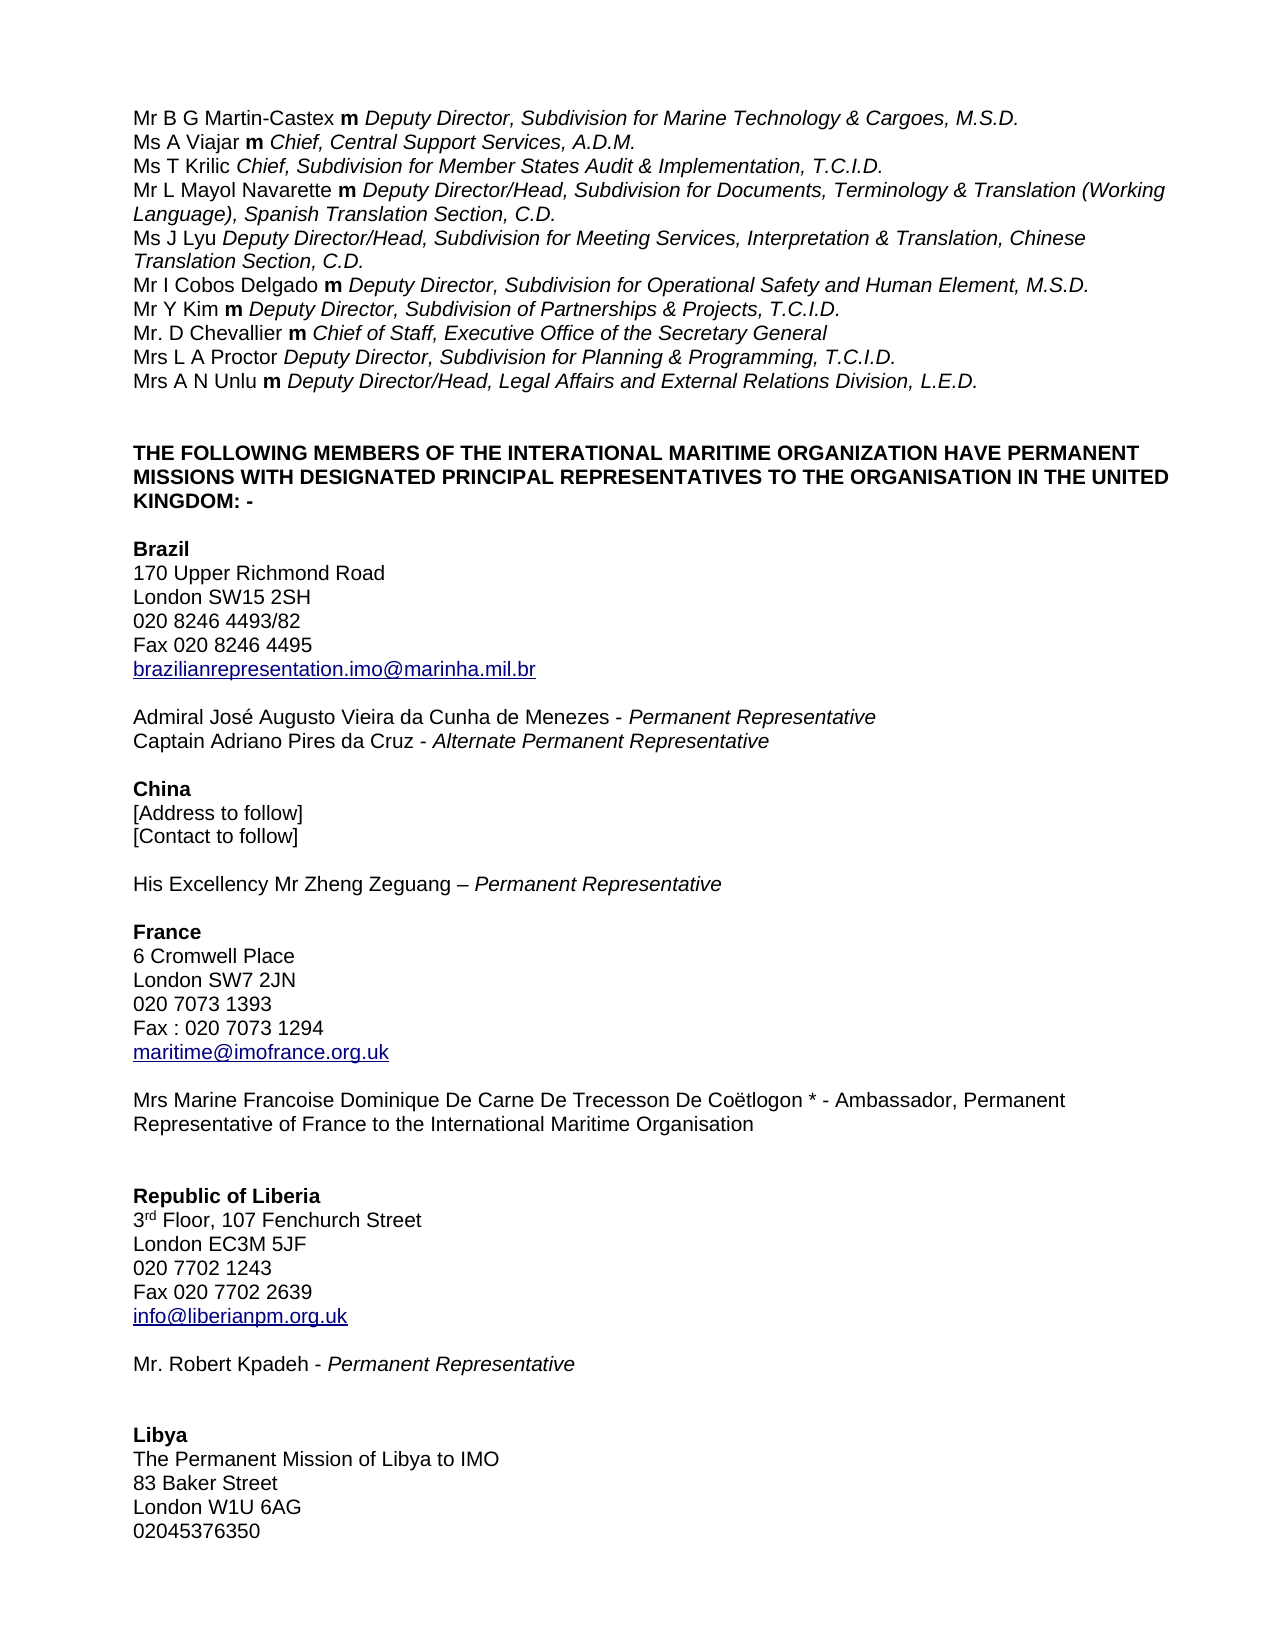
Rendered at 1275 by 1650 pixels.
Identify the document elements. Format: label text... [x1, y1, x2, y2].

text London SW15 2SH [133, 585, 1181, 609]
text Mr Y Kim m Deputy Director, Subdivision of Partnerships & Projects, T.C.I.D. [133, 297, 1181, 321]
text THE FOLLOWING MEMBERS OF THE INTERATIONAL MARITIME ORGANIZATION HAVE PERMANENT MISSIONS WITH DESIGNATED PRINCIPAL REPRESENTATIVES TO THE ORGANISATION IN THE UNITED KINGDOM: - [133, 441, 1181, 513]
text The Permanent Mission of Libya to IMO [133, 1447, 1181, 1471]
text Admiral José Augusto Vieira da Cunha de Menezes - Permanent Representative [133, 704, 1181, 728]
text London SW7 2JN [133, 968, 1181, 992]
text China [133, 776, 1181, 800]
text 83 Baker Street [133, 1471, 1181, 1495]
text [Address to follow] [133, 800, 1181, 824]
text Ms T Krilic Chief, Subdivision for Member States Audit & Implementation, T.C.I.D. [133, 153, 1181, 177]
text Captain Adriano Pires da Cruz - Alternate Permanent Representative [133, 728, 1181, 752]
text 02045376350 [133, 1519, 1181, 1543]
text Brazil [133, 537, 1181, 561]
text 020 7073 1393 [133, 992, 1181, 1016]
text Fax 020 8246 4495 [133, 633, 1181, 657]
text Fax 020 7702 2639 [133, 1279, 1181, 1303]
text London W1U 6AG [133, 1495, 1181, 1519]
text Mrs L A Proctor Deputy Director, Subdivision for Planning & Programming, T.C.I.D. [133, 345, 1181, 369]
text Libya [133, 1423, 1181, 1447]
text Mr. D Chevallier m Chief of Staff, Executive Office of the Secretary General [133, 321, 1181, 345]
text 6 Cromwell Place [133, 944, 1181, 968]
text [Contact to follow] [133, 824, 1181, 848]
text Ms J Lyu Deputy Director/Head, Subdivision for Meeting Services, Interpretation & Translation, Chinese Translation Section, C.D. [133, 225, 1181, 273]
text Mrs Marine Francoise Dominique De Carne De Trecesson De Coëtlogon * - Ambassador, Permanent Representative of France to the International Maritime Organisation [133, 1088, 1181, 1136]
text Mr. Robert Kpadeh - Permanent Representative [133, 1351, 1181, 1375]
text France [133, 920, 1181, 944]
text Mr B G Martin-Castex m Deputy Director, Subdivision for Marine Technology & Cargoes, M.S.D. [133, 106, 1181, 129]
text 020 7702 1243 [133, 1256, 1181, 1279]
text London EC3M 5JF [133, 1232, 1181, 1256]
text info@liberianpm.org.uk [133, 1303, 1181, 1327]
text 020 8246 4493/82 [133, 609, 1181, 633]
text Ms A Viajar m Chief, Central Support Services, A.D.M. [133, 129, 1181, 153]
text Mrs A N Unlu m Deputy Director/Head, Legal Affairs and External Relations Division, L.E.D. [133, 369, 1181, 393]
text Mr L Mayol Navarette m Deputy Director/Head, Subdivision for Documents, Terminology & Translation (Working Language), Spanish Translation Section, C.D. [133, 177, 1181, 225]
text Fax : 020 7073 1294 maritime@imofrance.org.uk [133, 1016, 1181, 1064]
subtitle Republic of Liberia [133, 1184, 1181, 1208]
text His Excellency Mr Zheng Zeguang – Permanent Representative [133, 872, 1181, 896]
text 170 Upper Richmond Road [133, 561, 1181, 585]
text 3rd Floor, 107 Fenchurch Street [133, 1208, 1181, 1232]
text Mr I Cobos Delgado m Deputy Director, Subdivision for Operational Safety and Human Element, M.S.D. [133, 273, 1181, 297]
text brazilianrepresentation.imo@marinha.mil.br [133, 657, 1181, 681]
